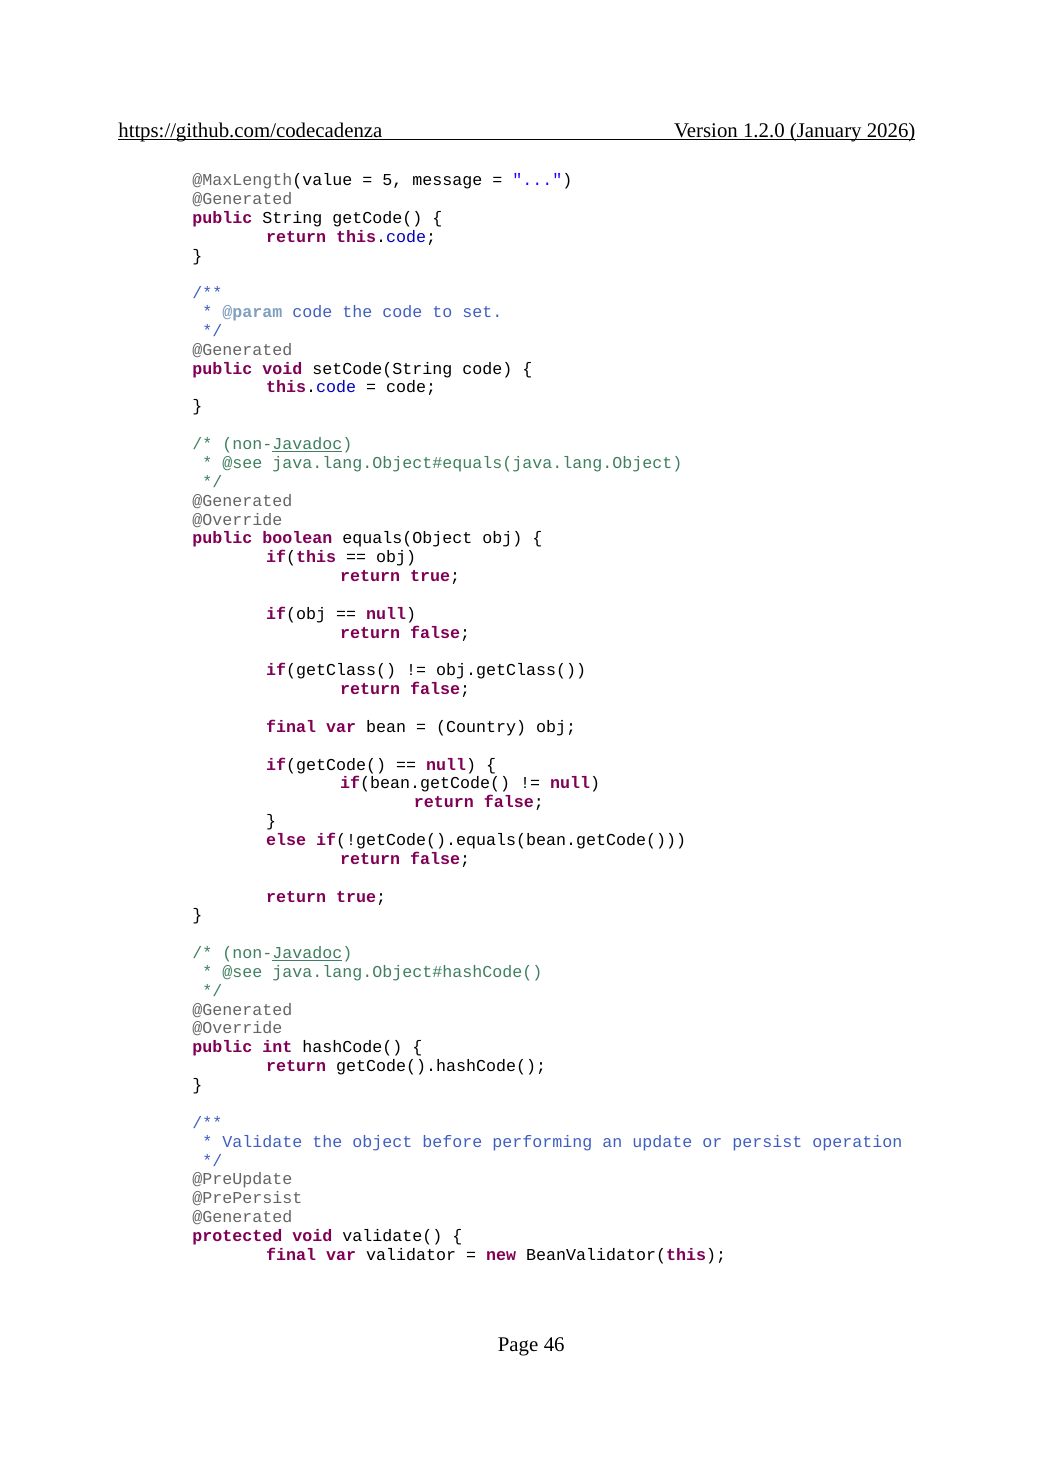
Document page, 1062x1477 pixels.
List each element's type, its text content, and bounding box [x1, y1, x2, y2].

text * Validate the object before performing an update or persist operation [176, 1133, 944, 1152]
text public int hashCode() { [176, 1039, 944, 1058]
text * @param code the code to set. [176, 304, 944, 322]
text public boolean equals(Object obj) { [176, 530, 944, 549]
text @Generated [176, 492, 944, 511]
text return true; [176, 888, 944, 907]
text } [176, 813, 944, 832]
text @Generated [176, 1001, 944, 1020]
text * @see java.lang.Object#equals(java.lang.Object) [176, 454, 944, 473]
text public String getCode() { [176, 209, 944, 228]
text * @see java.lang.Object#hashCode() [176, 963, 944, 982]
text final var bean = (Country) obj; [176, 718, 944, 737]
text } [176, 907, 944, 926]
text @Generated [176, 191, 944, 209]
text @Override [176, 1020, 944, 1039]
text @MaxLength(value = 5, message = "...") [176, 172, 944, 191]
text */ [176, 982, 944, 1001]
text if(getCode() == null) { [176, 756, 944, 775]
text /* (non-Javadoc) [176, 945, 944, 963]
text return this.code; [176, 228, 944, 247]
text else if(!getCode().equals(bean.getCode())) [176, 832, 944, 850]
text return getCode().hashCode(); [176, 1058, 944, 1077]
text return false; [176, 624, 944, 643]
text protected void validate() { [176, 1227, 944, 1246]
text } [176, 247, 944, 266]
text final var validator = new BeanValidator(this); [176, 1246, 944, 1265]
text */ [176, 1152, 944, 1171]
text */ [176, 473, 944, 492]
text @Generated [176, 341, 944, 360]
text return true; [176, 568, 944, 586]
text if(this == obj) [176, 549, 944, 568]
text this.code = code; [176, 379, 944, 398]
text */ [176, 322, 944, 341]
text if(obj == null) [176, 605, 944, 624]
text } [176, 398, 944, 417]
text @Override [176, 511, 944, 530]
text /* (non-Javadoc) [176, 436, 944, 454]
text @PrePersist [176, 1190, 944, 1209]
text /** [176, 285, 944, 304]
text if(getClass() != obj.getClass()) [176, 662, 944, 681]
text return false; [176, 794, 944, 813]
text @Generated [176, 1209, 944, 1227]
text if(bean.getCode() != null) [176, 775, 944, 794]
text /** [176, 1114, 944, 1133]
text @PreUpdate [176, 1171, 944, 1190]
text public void setCode(String code) { [176, 360, 944, 379]
text } [176, 1077, 944, 1096]
text return false; [176, 850, 944, 869]
text return false; [176, 681, 944, 699]
